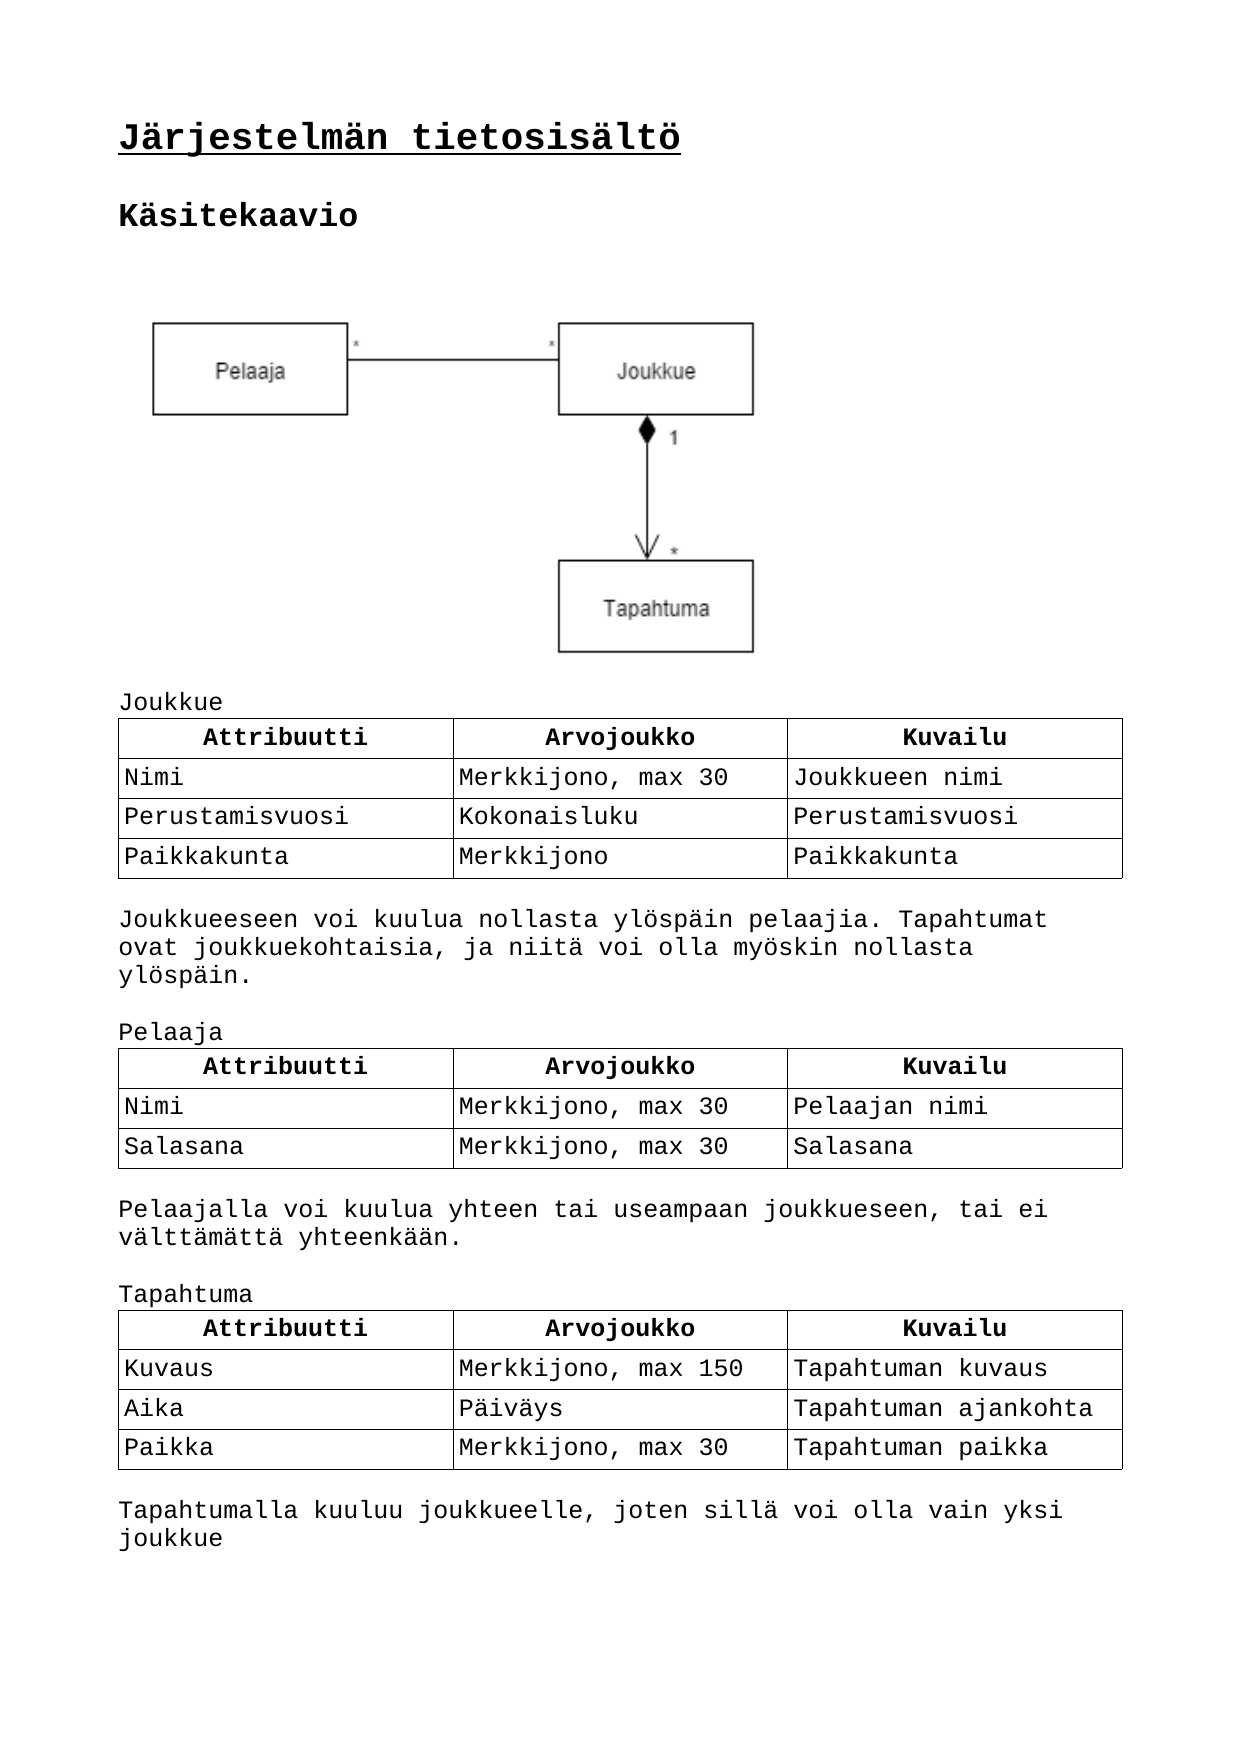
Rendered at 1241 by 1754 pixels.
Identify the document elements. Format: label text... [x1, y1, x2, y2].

text Järjestelmän tietosisältö [118, 118, 1122, 161]
table_cell Tapahtuman kuvaus [788, 1350, 1122, 1389]
table_cell Nimi [119, 759, 453, 798]
table_cell Merkkijono, max 30 [454, 1129, 787, 1168]
table_cell Paikka [119, 1430, 453, 1469]
table_header Arvojoukko [454, 1049, 787, 1088]
table_cell Perustamisvuosi [788, 799, 1122, 838]
text Pelaaja [118, 1020, 1122, 1048]
table_cell Paikkakunta [788, 839, 1122, 878]
table_cell Merkkijono, max 150 [454, 1350, 787, 1389]
table_header Attribuutti [119, 719, 453, 758]
table_header Arvojoukko [454, 719, 787, 758]
table_cell Merkkijono, max 30 [454, 1089, 787, 1128]
text Tapahtuma [118, 1281, 1122, 1309]
table_cell Tapahtuman ajankohta [788, 1390, 1122, 1429]
text Joukkue [118, 690, 1122, 718]
table_cell Joukkueen nimi [788, 759, 1122, 798]
table_cell Merkkijono [454, 839, 787, 878]
table_header Attribuutti [119, 1049, 453, 1088]
table_header Arvojoukko [454, 1311, 787, 1349]
text Tapahtumalla kuuluu joukkueelle, joten sillä voi olla vain yksi joukkue [118, 1497, 1122, 1554]
text Joukkueeseen voi kuulua nollasta ylöspäin pelaajia. Tapahtumat ovat joukkuekohtaisia, ja niitä voi olla myöskin nollasta ylöspäin. [118, 906, 1122, 991]
table_cell Salasana [119, 1129, 453, 1168]
table_header Attribuutti [119, 1311, 453, 1349]
table_cell Päiväys [454, 1390, 787, 1429]
table_cell Merkkijono, max 30 [454, 1430, 787, 1469]
table_header Kuvailu [788, 1049, 1122, 1088]
table_cell Kokonaisluku [454, 799, 787, 838]
table_cell Aika [119, 1390, 453, 1429]
table_cell Merkkijono, max 30 [454, 759, 787, 798]
text Käsitekaavio [118, 198, 1122, 236]
table_cell Paikkakunta [119, 839, 453, 878]
table_header Kuvailu [788, 719, 1122, 758]
table_cell Pelaajan nimi [788, 1089, 1122, 1128]
table_cell Tapahtuman paikka [788, 1430, 1122, 1469]
text Pelaajalla voi kuulua yhteen tai useampaan joukkueseen, tai ei välttämättä yhteenkään. [118, 1196, 1122, 1253]
table_cell Perustamisvuosi [119, 799, 453, 838]
table_cell Kuvaus [119, 1350, 453, 1389]
table_cell Salasana [788, 1129, 1122, 1168]
table_cell Nimi [119, 1089, 453, 1128]
table_header Kuvailu [788, 1311, 1122, 1349]
